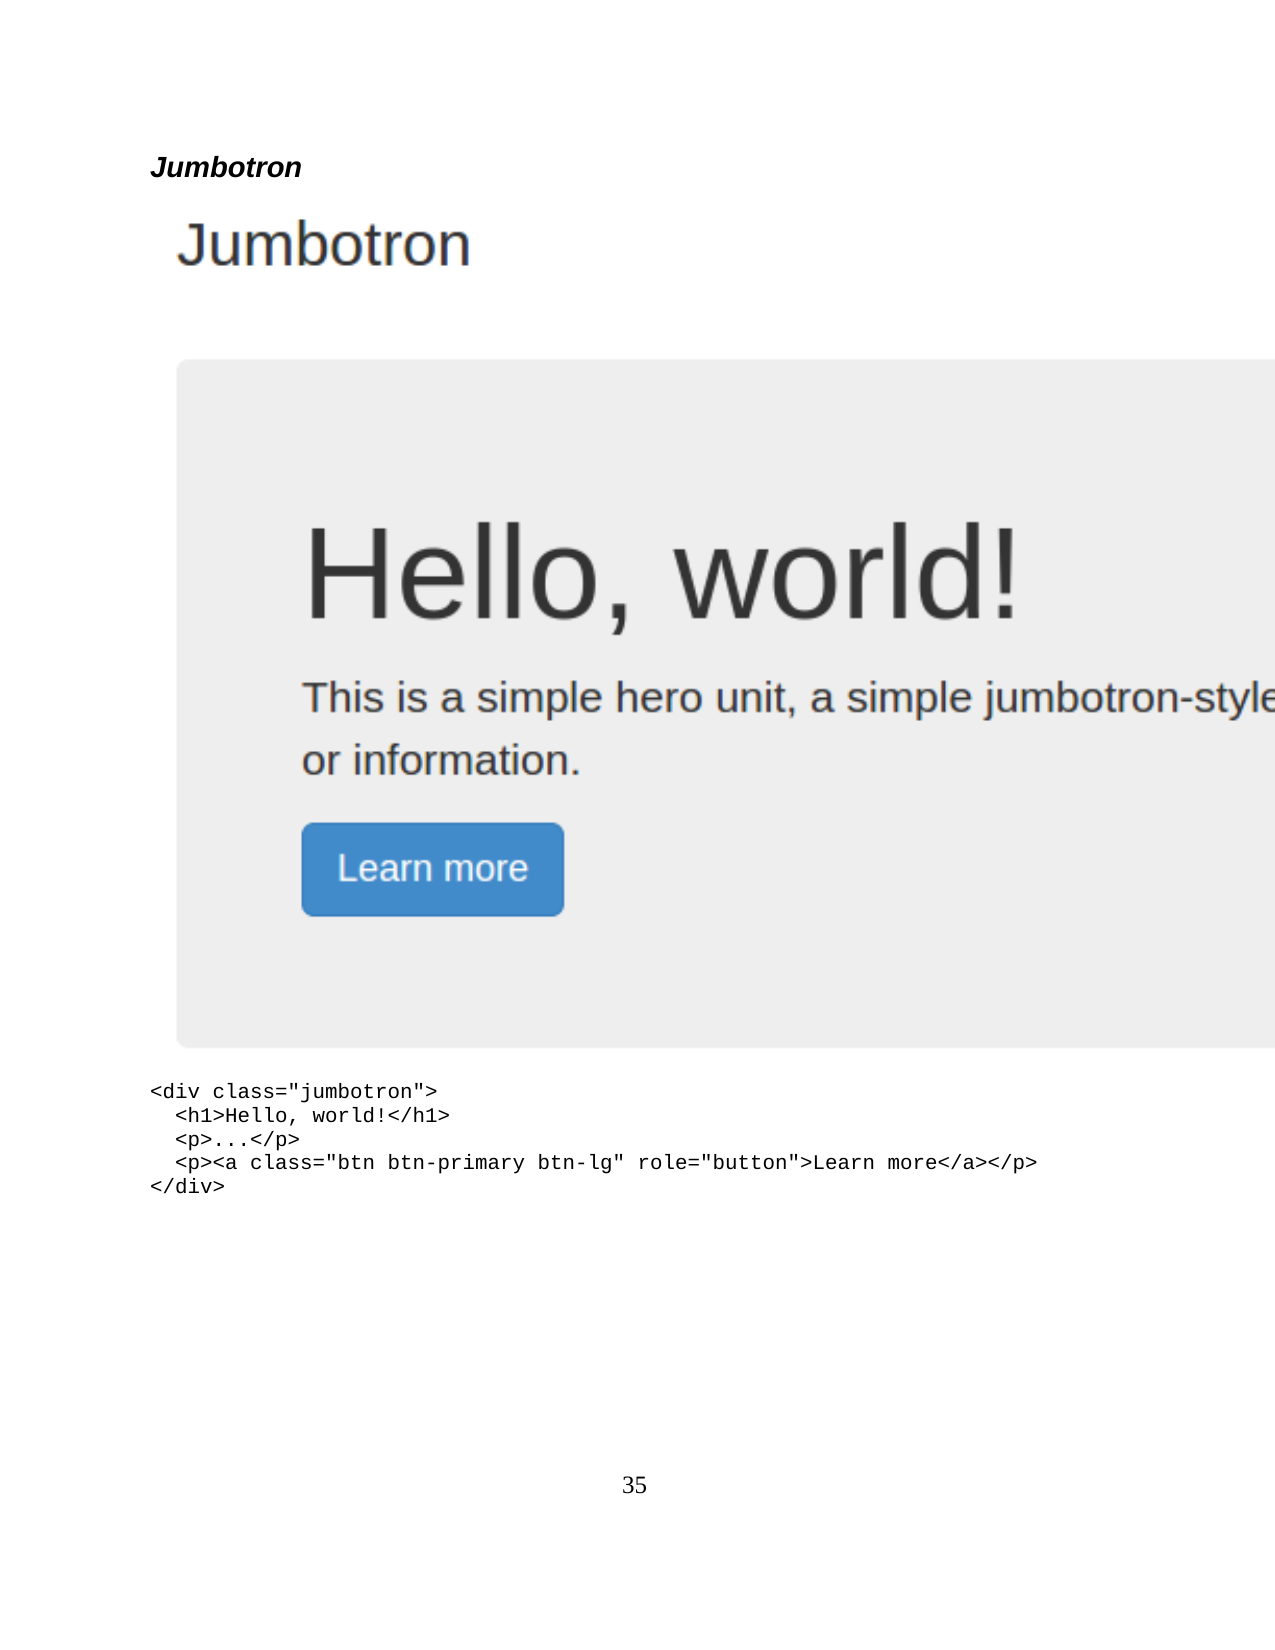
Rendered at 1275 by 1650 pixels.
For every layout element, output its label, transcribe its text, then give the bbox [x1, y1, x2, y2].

text <h1>Hello, world!</h1> [150, 1105, 1125, 1129]
picture [150, 196, 1275, 1082]
text </div> [150, 1176, 1125, 1200]
subtitle Jumbotron [150, 150, 1125, 183]
text <div class="jumbotron"> [150, 1082, 1125, 1105]
text <p>...</p> [150, 1129, 1125, 1152]
text <p><a class="btn btn-primary btn-lg" role="button">Learn more</a></p> [150, 1152, 1125, 1176]
